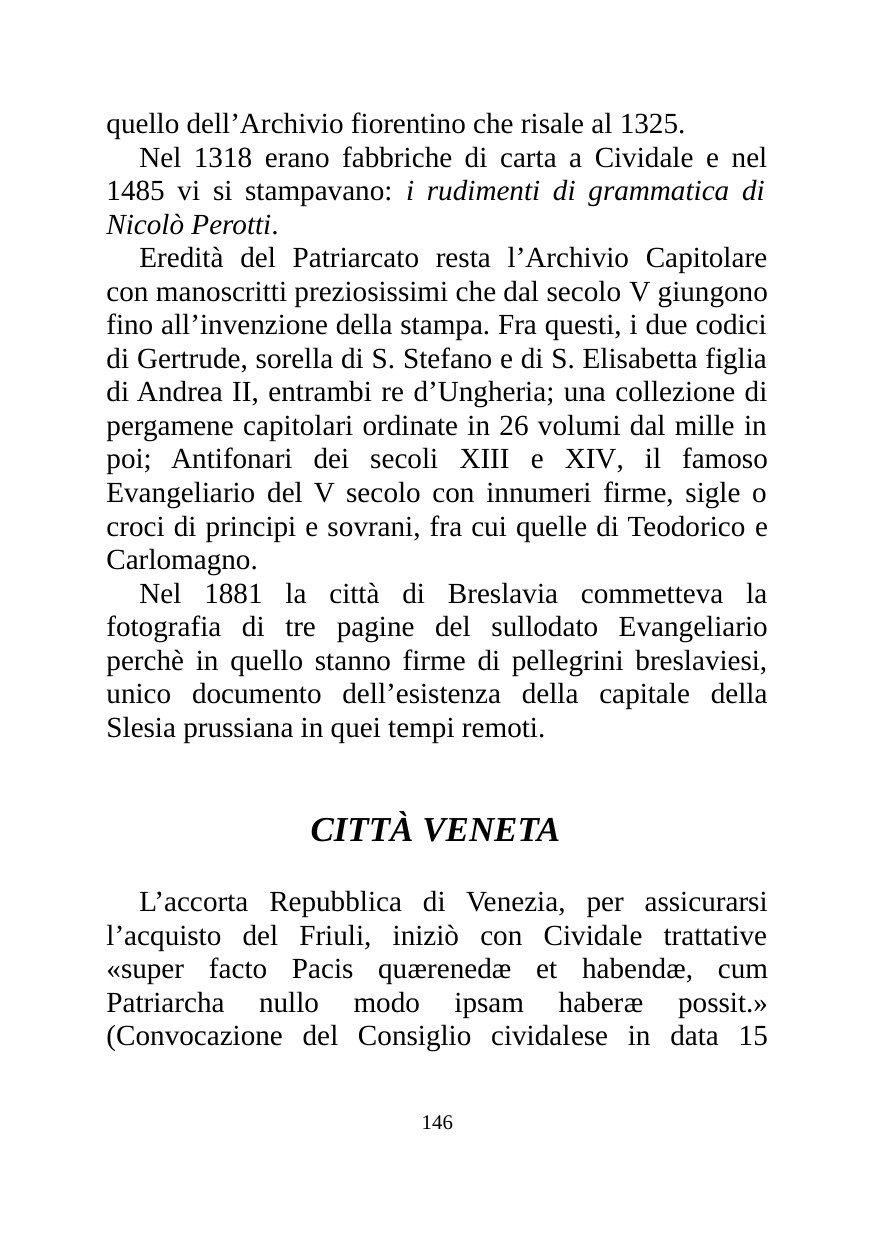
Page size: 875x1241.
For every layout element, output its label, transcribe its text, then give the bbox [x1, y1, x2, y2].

subtitle CITTÀ VENETA [106, 808, 768, 849]
text Nel 1881 la città di Breslavia commetteva la fotografia di tre pagine del sullodato Evangeliario perchè in quello stanno firme di pellegrini breslaviesi, unico documento dell’esistenza della capitale della Slesia prussiana in quei tempi remoti. [106, 576, 768, 743]
text quello dell’Archivio fiorentino che risale al 1325. [106, 106, 768, 140]
text Eredità del Patriarcato resta l’Archivio Capitolare con manoscritti preziosissimi che dal secolo V giungono fino all’invenzione della stampa. Fra questi, i due codici di Gertrude, sorella di S. Stefano e di S. Elisabetta figlia di Andrea II, entrambi re d’Ungheria; una collezione di pergamene capitolari ordinate in 26 volumi dal mille in poi; Antifonari dei secoli XIII e XIV, il famoso Evangeliario del V secolo con innumeri firme, sigle o croci di principi e sovrani, fra cui quelle di Teodorico e Carlomagno. [106, 240, 768, 576]
text Nel 1318 erano fabbriche di carta a Cividale e nel 1485 vi si stampavano: i rudimenti di grammatica di Nicolò Perotti. [106, 140, 768, 240]
text L’accorta Repubblica di Venezia, per assicurarsi l’acquisto del Friuli, iniziò con Cividale trattative «super facto Pacis quærenedæ et habendæ, cum Patriarcha nullo modo ipsam haberæ possit.» (Convocazione del Consiglio cividalese in data 15 [106, 884, 768, 1052]
